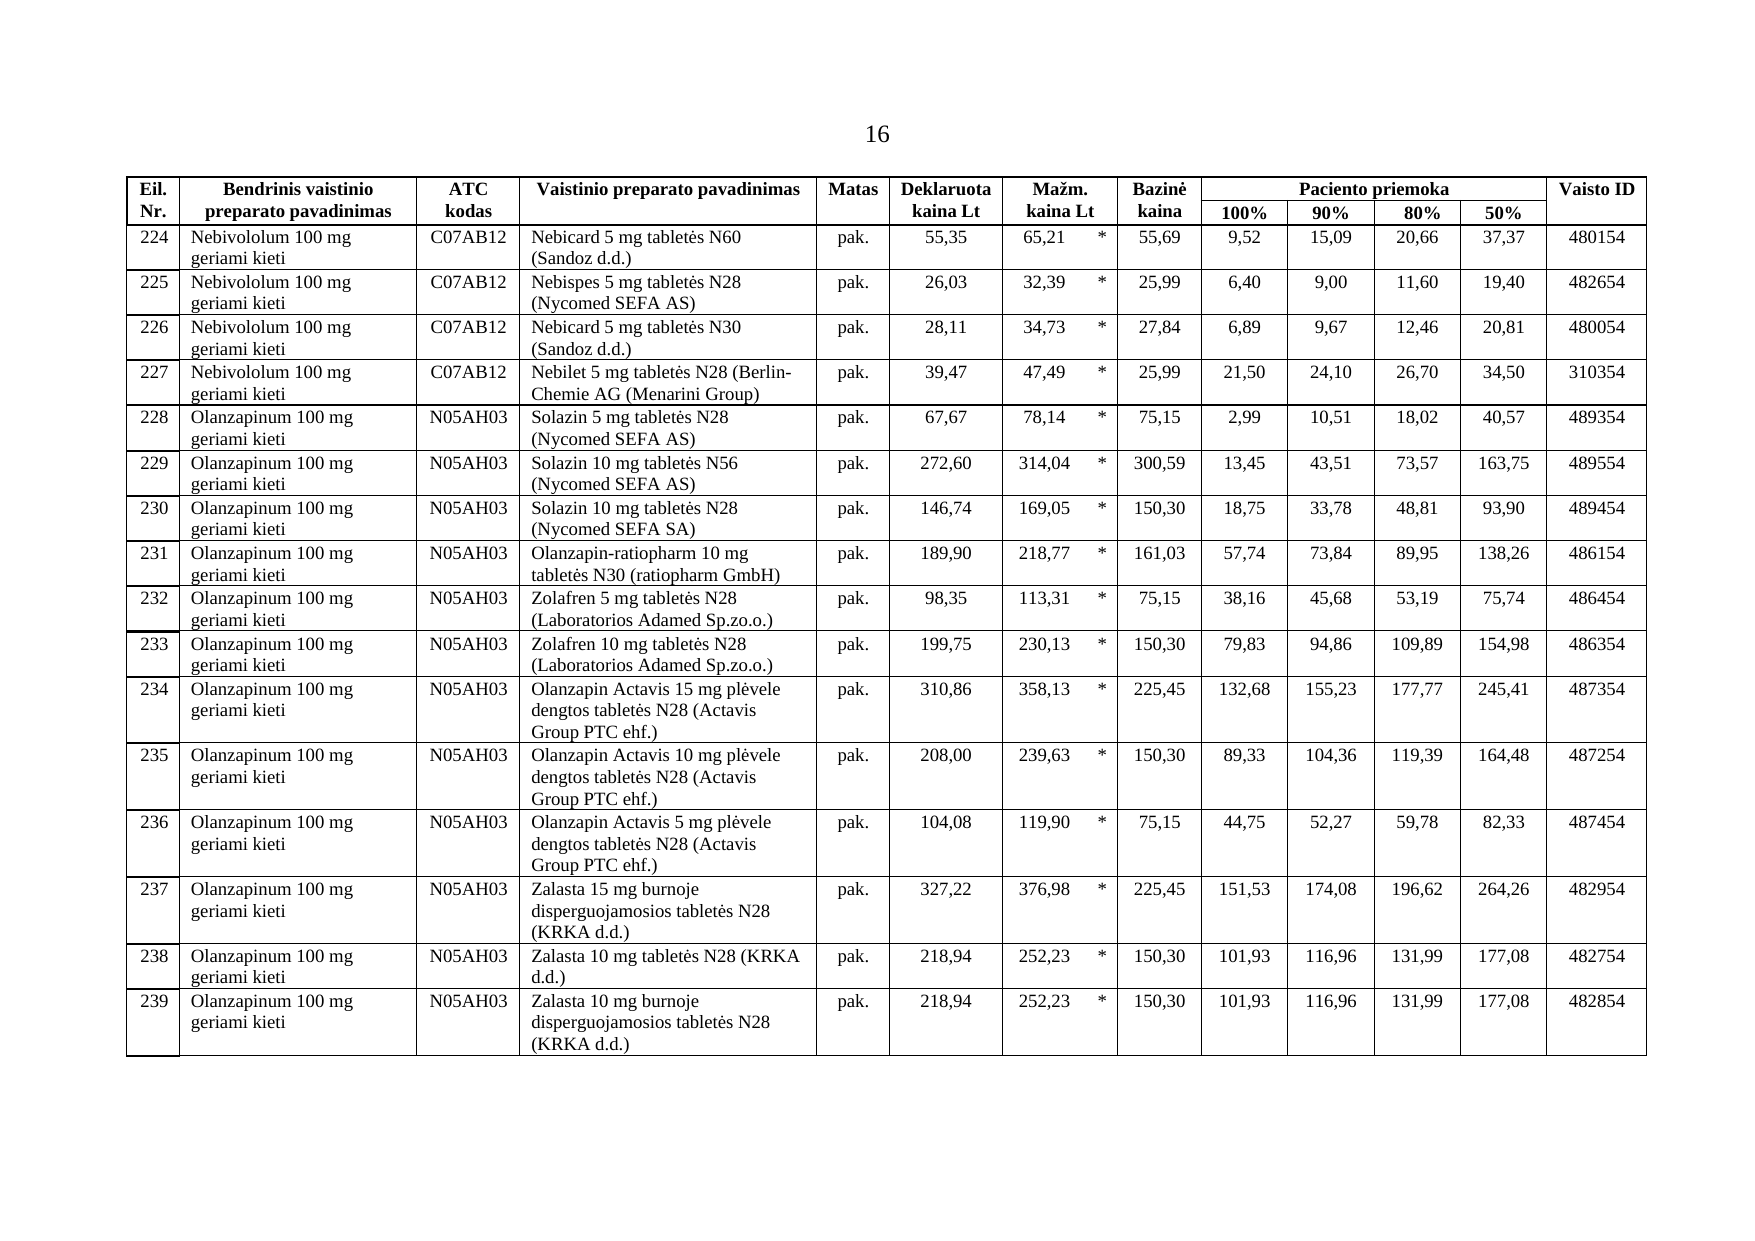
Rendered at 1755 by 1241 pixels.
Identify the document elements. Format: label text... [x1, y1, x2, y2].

table_cell 24,10 [1288, 360, 1374, 404]
table_cell 174,08 [1288, 877, 1374, 943]
table_cell 300,59 [1118, 451, 1201, 495]
table_cell 15,09 [1288, 226, 1374, 269]
table_cell pak. [817, 944, 889, 988]
table_cell 150,30 [1118, 944, 1201, 988]
table_cell 34,50 [1461, 360, 1546, 404]
table_cell 11,60 [1375, 270, 1460, 314]
table_cell 487254 [1547, 743, 1646, 809]
table_cell Olanzapinum 100 mg geriami kieti [180, 541, 416, 585]
table_cell 225,45 [1118, 877, 1201, 943]
table_cell pak. [817, 677, 889, 742]
table_cell * [1086, 677, 1117, 742]
table_cell Nebivololum 100 mg geriami kieti [180, 270, 416, 314]
table_cell 252,23 [1003, 944, 1086, 988]
table_cell 55,35 [890, 226, 1002, 269]
table_cell 53,19 [1375, 586, 1460, 630]
table_cell * [1086, 586, 1117, 630]
table_cell pak. [817, 360, 889, 404]
table_cell 218,77 [1003, 541, 1086, 585]
table_cell 52,27 [1288, 810, 1374, 876]
table_cell Olanzapinum 100 mg geriami kieti [180, 406, 416, 449]
table_cell 227 [127, 361, 179, 404]
table_cell N05AH03 [417, 631, 519, 676]
table_cell * [1086, 541, 1117, 585]
table_cell 20,81 [1461, 315, 1546, 359]
table_cell 208,00 [890, 743, 1002, 809]
table_cell 78,14 [1003, 406, 1086, 449]
table_cell * [1086, 451, 1117, 495]
table_cell 151,53 [1202, 877, 1287, 943]
table_cell * [1086, 270, 1117, 314]
table_cell 245,41 [1461, 677, 1546, 742]
table_cell 9,52 [1202, 226, 1287, 269]
table_cell 161,03 [1118, 541, 1201, 585]
table_cell Solazin 10 mg tabletės N56 (Nycomed SEFA AS) [520, 451, 816, 495]
table_cell Nebilet 5 mg tabletės N28 (Berlin-Chemie AG (Menarini Group) [520, 360, 816, 404]
table_cell 131,99 [1375, 944, 1460, 988]
table_cell 25,99 [1118, 360, 1201, 404]
table_cell N05AH03 [417, 677, 519, 742]
table_cell 489354 [1547, 406, 1646, 449]
table_cell Olanzapin Actavis 5 mg plėvele dengtos tabletės N28 (Actavis Group PTC ehf.) [520, 810, 816, 876]
table_cell 235 [127, 744, 179, 809]
table_cell 482654 [1547, 270, 1646, 314]
table_cell * [1086, 877, 1117, 943]
table_cell Olanzapinum 100 mg geriami kieti [180, 677, 416, 742]
table_cell Olanzapin Actavis 10 mg plėvele dengtos tabletės N28 (Actavis Group PTC ehf.) [520, 743, 816, 809]
table_cell C07AB12 [417, 360, 519, 404]
table_cell pak. [817, 451, 889, 495]
table_cell pak. [817, 270, 889, 314]
table_cell 101,93 [1202, 944, 1287, 988]
table_cell * [1086, 315, 1117, 359]
table_cell 218,94 [890, 944, 1002, 988]
table_cell Olanzapinum 100 mg geriami kieti [180, 496, 416, 540]
table_cell 233 [127, 633, 179, 676]
table_cell 12,46 [1375, 315, 1460, 359]
table_cell pak. [817, 226, 889, 269]
table_cell 20,66 [1375, 226, 1460, 269]
table_cell Olanzapin Actavis 15 mg plėvele dengtos tabletės N28 (Actavis Group PTC ehf.) [520, 677, 816, 742]
table_cell 232 [127, 587, 179, 630]
table_header Deklaruota kaina Lt [890, 178, 1002, 223]
table_header Vaistinio preparato pavadinimas [520, 178, 816, 223]
table_cell 79,83 [1202, 631, 1287, 676]
table_cell 150,30 [1118, 989, 1201, 1054]
table_cell * [1086, 743, 1117, 809]
table_cell N05AH03 [417, 944, 519, 988]
table_cell Nebispes 5 mg tabletės N28 (Nycomed SEFA AS) [520, 270, 816, 314]
table_cell 230 [127, 497, 179, 540]
table_cell * [1086, 226, 1117, 269]
table_cell 480054 [1547, 315, 1646, 359]
table_cell pak. [817, 496, 889, 540]
table_cell 113,31 [1003, 586, 1086, 630]
table_cell 116,96 [1288, 989, 1374, 1054]
table_cell 230,13 [1003, 631, 1086, 676]
table_cell * [1086, 631, 1117, 676]
table_cell 55,69 [1118, 226, 1201, 269]
table_cell 489454 [1547, 496, 1646, 540]
table_cell 486354 [1547, 631, 1646, 676]
table_cell 2,99 [1202, 406, 1287, 449]
table_cell 225 [127, 271, 179, 314]
table_cell pak. [817, 877, 889, 943]
table_cell 21,50 [1202, 360, 1287, 404]
table_cell 177,77 [1375, 677, 1460, 742]
table_cell N05AH03 [417, 810, 519, 876]
table_cell 93,90 [1461, 496, 1546, 540]
table_cell 116,96 [1288, 944, 1374, 988]
table_header ATC kodas [417, 178, 519, 223]
table_cell 38,16 [1202, 586, 1287, 630]
table_cell 138,26 [1461, 541, 1546, 585]
table_cell 234 [127, 678, 179, 742]
table_cell 26,70 [1375, 360, 1460, 404]
table_cell 75,15 [1118, 810, 1201, 876]
table_cell 39,47 [890, 360, 1002, 404]
table_cell 75,74 [1461, 586, 1546, 630]
table_cell 228 [127, 406, 179, 449]
table_cell 310,86 [890, 677, 1002, 742]
table_cell 131,99 [1375, 989, 1460, 1054]
table_cell 486454 [1547, 586, 1646, 630]
table_cell 89,33 [1202, 743, 1287, 809]
table_cell 132,68 [1202, 677, 1287, 742]
table_cell 104,08 [890, 810, 1002, 876]
table_header Bazinė kaina Lt [1118, 178, 1201, 223]
table_cell 109,89 [1375, 631, 1460, 676]
table_cell pak. [817, 989, 889, 1054]
table_cell * [1086, 406, 1117, 449]
table_cell 487354 [1547, 677, 1646, 742]
table_cell 150,30 [1118, 631, 1201, 676]
table_cell 44,75 [1202, 810, 1287, 876]
table_cell 6,89 [1202, 315, 1287, 359]
table_cell 226 [127, 316, 179, 359]
table_cell 239 [127, 990, 179, 1054]
table_cell Olanzapinum 100 mg geriami kieti [180, 743, 416, 809]
table_cell 231 [127, 542, 179, 585]
table_cell 73,84 [1288, 541, 1374, 585]
table_cell * [1086, 944, 1117, 988]
table_cell C07AB12 [417, 315, 519, 359]
table_header Mažm. kaina Lt [1003, 178, 1117, 223]
table_cell 252,23 [1003, 989, 1086, 1054]
table_cell 40,57 [1461, 406, 1546, 449]
table_cell pak. [817, 631, 889, 676]
table_cell 100% [1202, 201, 1287, 223]
table_cell 19,40 [1461, 270, 1546, 314]
table_cell Zalasta 10 mg burnoje disperguojamosios tabletės N28 (KRKA d.d.) [520, 989, 816, 1054]
table_cell Zalasta 15 mg burnoje disperguojamosios tabletės N28 (KRKA d.d.) [520, 877, 816, 943]
table_cell Nebicard 5 mg tabletės N30 (Sandoz d.d.) [520, 315, 816, 359]
table_cell 238 [127, 945, 179, 988]
table_cell 486154 [1547, 541, 1646, 585]
table_cell Nebivololum 100 mg geriami kieti [180, 315, 416, 359]
table_cell 45,68 [1288, 586, 1374, 630]
table_cell Nebicard 5 mg tabletės N60 (Sandoz d.d.) [520, 226, 816, 269]
table_cell 32,39 [1003, 270, 1086, 314]
table_cell Olanzapinum 100 mg geriami kieti [180, 810, 416, 876]
table_cell 314,04 [1003, 451, 1086, 495]
table_cell N05AH03 [417, 541, 519, 585]
table_cell 82,33 [1461, 810, 1546, 876]
table_cell N05AH03 [417, 743, 519, 809]
table_cell 75,15 [1118, 586, 1201, 630]
table_header Paciento priemoka [1202, 178, 1546, 200]
table_cell 119,39 [1375, 743, 1460, 809]
table_cell 482754 [1547, 944, 1646, 988]
table_cell 9,00 [1288, 270, 1374, 314]
table_cell 47,49 [1003, 360, 1086, 404]
table_cell Solazin 10 mg tabletės N28 (Nycomed SEFA SA) [520, 496, 816, 540]
table_cell 90% [1288, 201, 1374, 223]
table_cell C07AB12 [417, 226, 519, 269]
table_cell 27,84 [1118, 315, 1201, 359]
table_cell 26,03 [890, 270, 1002, 314]
table_cell pak. [817, 315, 889, 359]
table_cell 48,81 [1375, 496, 1460, 540]
table_cell N05AH03 [417, 989, 519, 1054]
table_cell Nebivololum 100 mg geriami kieti [180, 226, 416, 269]
table_cell 9,67 [1288, 315, 1374, 359]
table_cell * [1086, 360, 1117, 404]
table_cell 104,36 [1288, 743, 1374, 809]
table_cell 199,75 [890, 631, 1002, 676]
table_cell 59,78 [1375, 810, 1460, 876]
table_cell 218,94 [890, 989, 1002, 1054]
table_cell 196,62 [1375, 877, 1460, 943]
table_cell Olanzapinum 100 mg geriami kieti [180, 631, 416, 676]
table_cell 237 [127, 878, 179, 943]
table_cell 65,21 [1003, 226, 1086, 269]
table_cell 154,98 [1461, 631, 1546, 676]
table_cell 264,26 [1461, 877, 1546, 943]
table_cell 34,73 [1003, 315, 1086, 359]
table_cell 482954 [1547, 877, 1646, 943]
table_cell 80% [1375, 201, 1460, 223]
table_cell 57,74 [1202, 541, 1287, 585]
table_cell 150,30 [1118, 496, 1201, 540]
table_cell pak. [817, 406, 889, 449]
table_cell 272,60 [890, 451, 1002, 495]
table_cell Zolafren 5 mg tabletės N28 (Laboratorios Adamed Sp.zo.o.) [520, 586, 816, 630]
table_cell pak. [817, 586, 889, 630]
table_cell pak. [817, 743, 889, 809]
table_cell Olanzapinum 100 mg geriami kieti [180, 989, 416, 1054]
table_cell pak. [817, 541, 889, 585]
table_cell Olanzapinum 100 mg geriami kieti [180, 877, 416, 943]
table_cell 229 [127, 452, 179, 495]
table_cell 164,48 [1461, 743, 1546, 809]
table_cell 358,13 [1003, 677, 1086, 742]
table_cell 73,57 [1375, 451, 1460, 495]
table_cell Zolafren 10 mg tabletės N28 (Laboratorios Adamed Sp.zo.o.) [520, 631, 816, 676]
table_cell Olanzapinum 100 mg geriami kieti [180, 451, 416, 495]
table_cell 482854 [1547, 989, 1646, 1054]
table_cell 101,93 [1202, 989, 1287, 1054]
table_cell 50% [1461, 201, 1546, 223]
table_cell 169,05 [1003, 496, 1086, 540]
table_cell 25,99 [1118, 270, 1201, 314]
table_cell Solazin 5 mg tabletės N28 (Nycomed SEFA AS) [520, 406, 816, 449]
table_cell * [1086, 810, 1117, 876]
table_header Eil. Nr. [128, 178, 179, 223]
table_cell pak. [817, 810, 889, 876]
table_cell 480154 [1547, 226, 1646, 269]
table_cell 33,78 [1288, 496, 1374, 540]
table_cell 327,22 [890, 877, 1002, 943]
table_cell Zalasta 10 mg tabletės N28 (KRKA d.d.) [520, 944, 816, 988]
table_cell 13,45 [1202, 451, 1287, 495]
table_cell N05AH03 [417, 586, 519, 630]
table_cell 67,67 [890, 406, 1002, 449]
table_cell 189,90 [890, 541, 1002, 585]
table_cell 146,74 [890, 496, 1002, 540]
table_cell 177,08 [1461, 989, 1546, 1054]
table_cell 28,11 [890, 315, 1002, 359]
table_cell 119,90 [1003, 810, 1086, 876]
table_cell 224 [127, 226, 179, 269]
table_cell Nebivololum 100 mg geriami kieti [180, 360, 416, 404]
table_cell * [1086, 989, 1117, 1054]
table_cell N05AH03 [417, 451, 519, 495]
table_cell N05AH03 [417, 496, 519, 540]
table_cell N05AH03 [417, 877, 519, 943]
table_cell 236 [127, 811, 179, 876]
table_cell 177,08 [1461, 944, 1546, 988]
table_cell C07AB12 [417, 270, 519, 314]
table_cell Olanzapinum 100 mg geriami kieti [180, 586, 416, 630]
table_cell 94,86 [1288, 631, 1374, 676]
table_cell 489554 [1547, 451, 1646, 495]
table_cell Olanzapinum 100 mg geriami kieti [180, 944, 416, 988]
table_cell 225,45 [1118, 677, 1201, 742]
table_header Matas [817, 178, 889, 223]
table_cell 10,51 [1288, 406, 1374, 449]
table_cell 155,23 [1288, 677, 1374, 742]
table_cell 6,40 [1202, 270, 1287, 314]
table_cell Olanzapin-ratiopharm 10 mg tabletės N30 (ratiopharm GmbH) [520, 541, 816, 585]
table_cell 18,02 [1375, 406, 1460, 449]
table_cell 43,51 [1288, 451, 1374, 495]
table_cell 163,75 [1461, 451, 1546, 495]
table_cell 37,37 [1461, 226, 1546, 269]
table_cell 150,30 [1118, 743, 1201, 809]
table_cell 18,75 [1202, 496, 1287, 540]
table_cell 75,15 [1118, 406, 1201, 449]
table_cell 487454 [1547, 810, 1646, 876]
table_cell 98,35 [890, 586, 1002, 630]
table_cell 239,63 [1003, 743, 1086, 809]
table_cell N05AH03 [417, 406, 519, 449]
table_header Bendrinis vaistinio preparato pavadinimas [180, 178, 416, 223]
table_cell * [1086, 496, 1117, 540]
table_cell 310354 [1547, 360, 1646, 404]
table_header Vaisto ID [1547, 178, 1646, 223]
table_cell 89,95 [1375, 541, 1460, 585]
table_cell 376,98 [1003, 877, 1086, 943]
